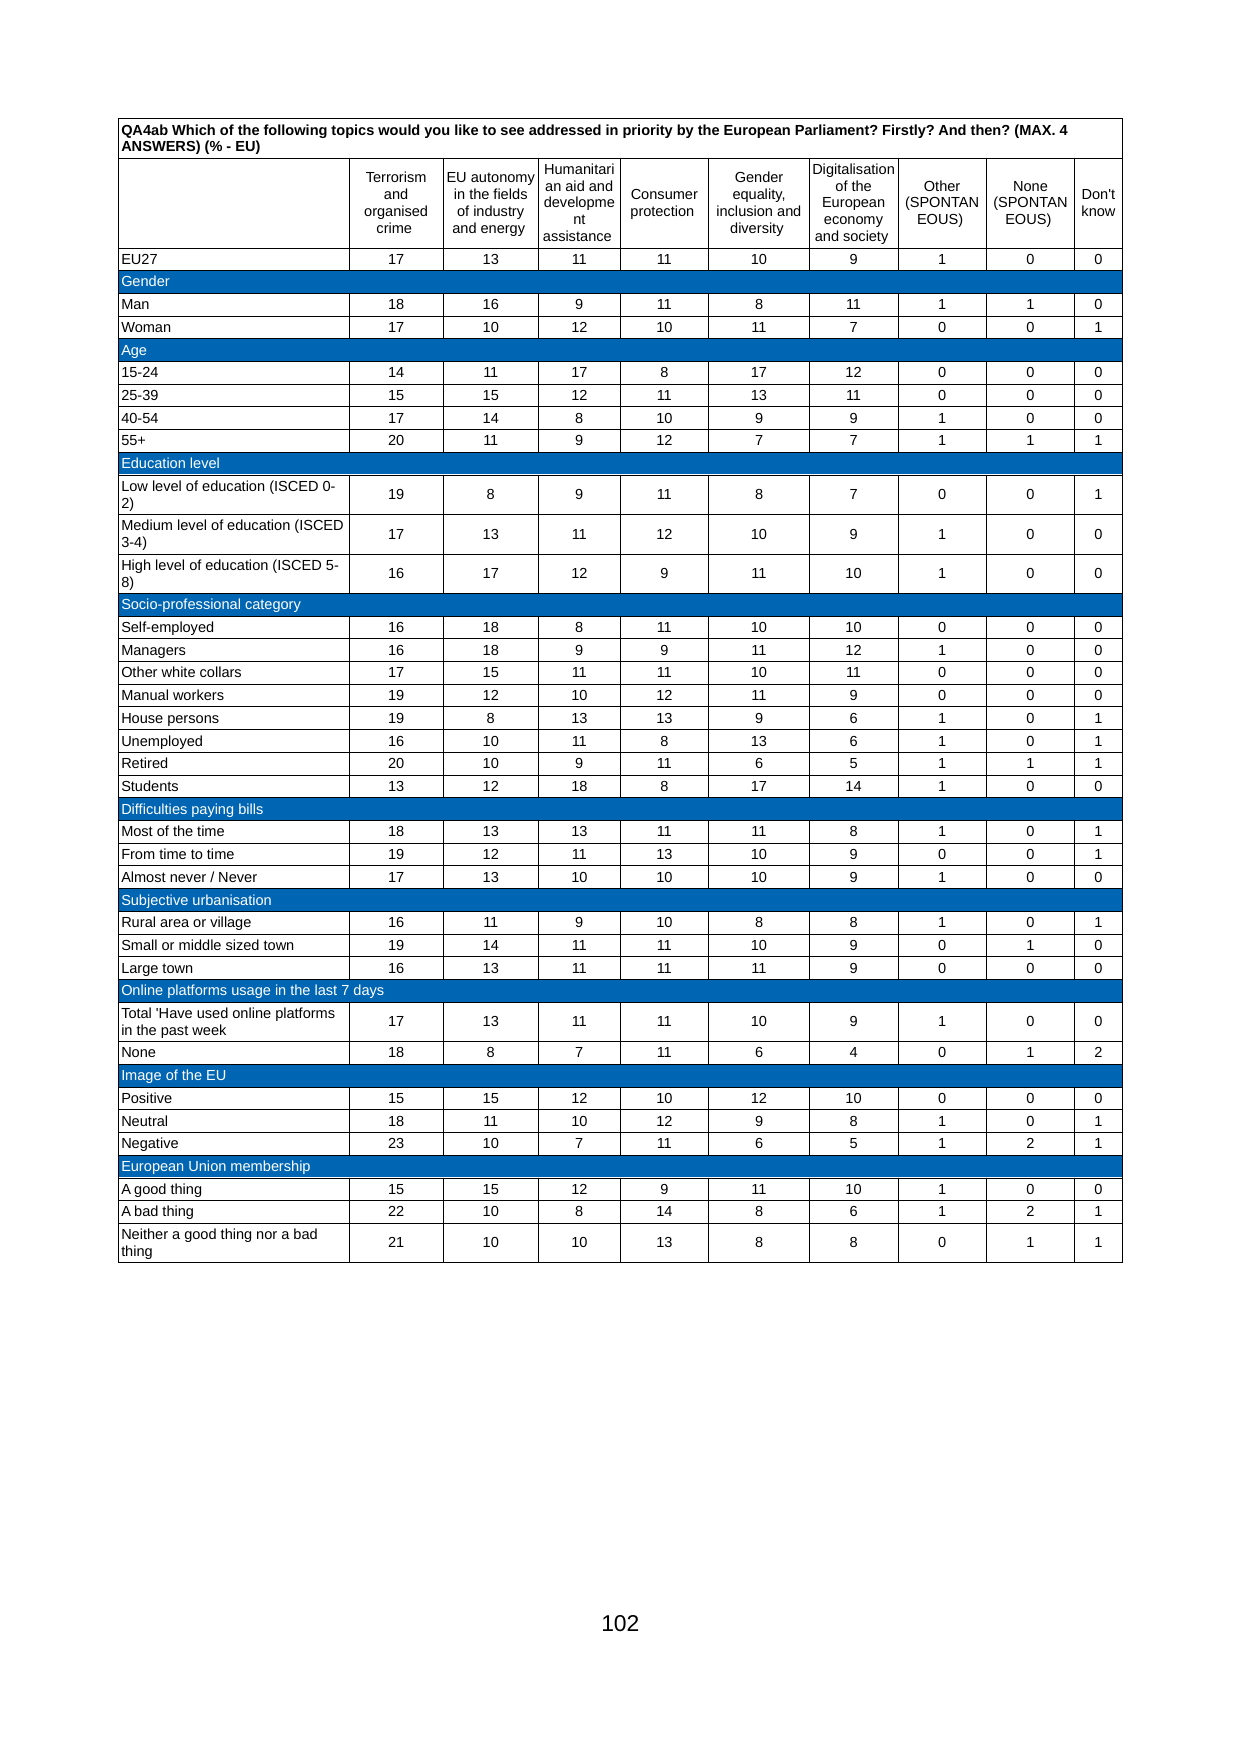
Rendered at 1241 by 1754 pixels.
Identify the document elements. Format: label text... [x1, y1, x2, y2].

table_cell 9 [810, 515, 898, 553]
table_cell 1 [899, 294, 986, 316]
table_cell 4 [810, 1042, 898, 1064]
table_cell 9 [539, 639, 620, 661]
table_cell Large town [119, 957, 349, 979]
table_cell 13 [621, 707, 708, 729]
table_cell 16 [350, 555, 443, 593]
table_cell 12 [621, 685, 708, 706]
table_cell Gender equality, inclusion and diversity [709, 159, 809, 247]
table_cell 19 [350, 707, 443, 729]
table_cell 1 [987, 1224, 1074, 1262]
table_cell 1 [899, 1110, 986, 1132]
table_cell Digitalisation of the European economy and society [810, 159, 898, 247]
table_cell 11 [810, 294, 898, 316]
table_cell 1 [1075, 730, 1122, 752]
table_cell 0 [1075, 515, 1122, 553]
table_cell 1 [987, 1042, 1074, 1064]
table_cell 11 [621, 935, 708, 956]
table_cell 10 [444, 317, 538, 338]
table_cell 10 [621, 1088, 708, 1109]
table_cell 19 [350, 685, 443, 706]
table_cell 8 [709, 912, 809, 933]
table_cell 18 [444, 639, 538, 661]
table_cell 1 [899, 753, 986, 774]
table_cell 5 [810, 753, 898, 774]
table_cell 12 [539, 317, 620, 338]
table_cell 13 [444, 249, 538, 270]
table_cell Other (SPONTANEOUS) [899, 159, 986, 247]
table_cell A bad thing [119, 1201, 349, 1223]
table_cell 17 [350, 1003, 443, 1041]
table_cell 0 [1075, 685, 1122, 706]
table_cell 0 [1075, 385, 1122, 406]
table_cell 8 [810, 912, 898, 933]
table_cell 0 [1075, 776, 1122, 797]
table_cell 17 [350, 662, 443, 684]
table_cell 1 [1075, 1224, 1122, 1262]
table_cell Terrorism and organised crime [350, 159, 443, 247]
table_cell High level of education (ISCED 5-8) [119, 555, 349, 593]
table_cell 10 [621, 912, 708, 933]
table_cell 6 [810, 730, 898, 752]
table_cell Low level of education (ISCED 0-2) [119, 476, 349, 514]
table_cell 0 [1075, 957, 1122, 979]
table_cell 1 [899, 1201, 986, 1223]
table_cell 10 [709, 844, 809, 865]
table_cell House persons [119, 707, 349, 729]
table_cell 11 [709, 639, 809, 661]
table_cell 0 [899, 685, 986, 706]
table_cell 2 [987, 1201, 1074, 1223]
table_cell 1 [1075, 844, 1122, 865]
table_cell 0 [987, 707, 1074, 729]
table_cell 17 [350, 866, 443, 888]
table_cell 1 [987, 753, 1074, 774]
table_cell 1 [1075, 430, 1122, 452]
table_cell 12 [810, 362, 898, 384]
table_cell 9 [539, 912, 620, 933]
table_cell 9 [810, 685, 898, 706]
table_cell 1 [899, 776, 986, 797]
table_cell 12 [444, 776, 538, 797]
table_cell 12 [444, 685, 538, 706]
table_cell 0 [987, 515, 1074, 553]
table_cell 0 [1075, 407, 1122, 429]
table_cell 7 [810, 317, 898, 338]
table_cell Age [119, 339, 1122, 361]
table_cell 16 [444, 294, 538, 316]
table_cell 8 [810, 1110, 898, 1132]
table_cell 13 [539, 821, 620, 843]
table_cell 15 [444, 662, 538, 684]
table_cell 8 [539, 1201, 620, 1223]
table_cell 10 [539, 1224, 620, 1262]
table_cell 1 [899, 1003, 986, 1041]
table_cell 14 [444, 407, 538, 429]
table_cell Education level [119, 453, 1122, 474]
table_cell 10 [444, 753, 538, 774]
table_cell 1 [899, 555, 986, 593]
table_cell 0 [987, 1003, 1074, 1041]
table_cell 18 [444, 617, 538, 638]
table_cell 15 [444, 385, 538, 406]
table_cell 17 [350, 249, 443, 270]
table_cell 14 [621, 1201, 708, 1223]
table_cell 0 [1075, 249, 1122, 270]
table_cell 13 [444, 866, 538, 888]
table_cell 0 [899, 385, 986, 406]
table_cell 0 [987, 912, 1074, 933]
table_cell 10 [810, 1179, 898, 1200]
table_cell 8 [810, 1224, 898, 1262]
table_cell 1 [899, 639, 986, 661]
table_cell 0 [987, 249, 1074, 270]
table_cell 8 [539, 407, 620, 429]
table_cell 11 [444, 1110, 538, 1132]
table_cell 1 [899, 407, 986, 429]
table_cell 0 [899, 1224, 986, 1262]
table_cell 11 [810, 385, 898, 406]
table_cell 1 [899, 730, 986, 752]
table_cell 9 [810, 407, 898, 429]
table_cell 10 [539, 685, 620, 706]
table_cell 0 [899, 844, 986, 865]
table_cell 0 [987, 639, 1074, 661]
table_cell 11 [539, 844, 620, 865]
table_cell Don't know [1075, 159, 1122, 247]
table_cell 10 [621, 866, 708, 888]
table_cell 11 [539, 1003, 620, 1041]
table_cell 10 [444, 1224, 538, 1262]
table_cell 40-54 [119, 407, 349, 429]
table_cell 12 [621, 430, 708, 452]
table_cell 0 [1075, 866, 1122, 888]
table_cell 17 [444, 555, 538, 593]
table_cell Subjective urbanisation [119, 889, 1122, 911]
table_cell 16 [350, 730, 443, 752]
table_cell 1 [899, 1133, 986, 1155]
table_cell 10 [621, 317, 708, 338]
table_cell 14 [810, 776, 898, 797]
table_cell 11 [539, 515, 620, 553]
table_cell 12 [539, 385, 620, 406]
table_cell 2 [1075, 1042, 1122, 1064]
table_cell 0 [987, 407, 1074, 429]
table_cell Retired [119, 753, 349, 774]
table_cell 12 [621, 1110, 708, 1132]
table_cell 7 [539, 1133, 620, 1155]
table_cell 1 [899, 249, 986, 270]
table_cell 9 [709, 1110, 809, 1132]
table_cell 9 [810, 935, 898, 956]
table_cell 20 [350, 753, 443, 774]
table_cell European Union membership [119, 1156, 1122, 1177]
table_cell 11 [621, 476, 708, 514]
table_cell 13 [444, 515, 538, 553]
table_cell 18 [539, 776, 620, 797]
table_cell EU27 [119, 249, 349, 270]
table_cell Man [119, 294, 349, 316]
table_cell 13 [539, 707, 620, 729]
table_cell Negative [119, 1133, 349, 1155]
table_cell 1 [1075, 1201, 1122, 1223]
table_cell Small or middle sized town [119, 935, 349, 956]
table_cell Rural area or village [119, 912, 349, 933]
table_cell 8 [709, 476, 809, 514]
table_cell 12 [444, 844, 538, 865]
table_cell 12 [810, 639, 898, 661]
table_cell 11 [709, 555, 809, 593]
table_cell Neither a good thing nor a bad thing [119, 1224, 349, 1262]
table_cell Neutral [119, 1110, 349, 1132]
table_cell 1 [1075, 1110, 1122, 1132]
table_cell From time to time [119, 844, 349, 865]
table_cell 11 [621, 957, 708, 979]
table_cell 9 [621, 1179, 708, 1200]
table_cell Students [119, 776, 349, 797]
table_cell 15-24 [119, 362, 349, 384]
table_cell 11 [539, 957, 620, 979]
table_cell 1 [899, 430, 986, 452]
table_cell 12 [709, 1088, 809, 1109]
table_cell 0 [899, 957, 986, 979]
table_cell 12 [539, 1088, 620, 1109]
table_cell 18 [350, 1042, 443, 1064]
table_cell 11 [709, 821, 809, 843]
table_cell 18 [350, 821, 443, 843]
table_cell 19 [350, 476, 443, 514]
table_cell Manual workers [119, 685, 349, 706]
table_cell 8 [621, 362, 708, 384]
table_cell 20 [350, 430, 443, 452]
table_cell 13 [621, 844, 708, 865]
table_cell 1 [899, 912, 986, 933]
table_cell None [119, 1042, 349, 1064]
table_cell 55+ [119, 430, 349, 452]
table_cell 11 [539, 249, 620, 270]
table_cell 14 [444, 935, 538, 956]
table_cell 0 [987, 821, 1074, 843]
table_cell 11 [621, 753, 708, 774]
table_cell 9 [539, 430, 620, 452]
table_cell 6 [709, 1042, 809, 1064]
table_cell 13 [709, 730, 809, 752]
table_cell 1 [987, 294, 1074, 316]
table_cell 0 [987, 776, 1074, 797]
table_cell Socio-professional category [119, 594, 1122, 616]
table_cell 9 [539, 753, 620, 774]
table_cell 0 [987, 866, 1074, 888]
table_cell 0 [987, 476, 1074, 514]
table_cell 0 [987, 1179, 1074, 1200]
table_cell 17 [709, 776, 809, 797]
table_cell 17 [350, 317, 443, 338]
table_cell 8 [810, 821, 898, 843]
table_cell 0 [1075, 362, 1122, 384]
table_cell 11 [709, 1179, 809, 1200]
table_cell 16 [350, 617, 443, 638]
table_cell 0 [987, 730, 1074, 752]
table_cell 10 [709, 866, 809, 888]
table_cell 9 [709, 707, 809, 729]
table_cell Humanitarian aid and development assistance [539, 159, 620, 247]
table_cell Positive [119, 1088, 349, 1109]
table_cell 0 [1075, 639, 1122, 661]
table_cell 5 [810, 1133, 898, 1155]
table_cell [119, 159, 349, 247]
table_cell Other white collars [119, 662, 349, 684]
table_cell 8 [621, 776, 708, 797]
table_cell 0 [987, 957, 1074, 979]
table_cell 1 [1075, 912, 1122, 933]
table_cell 0 [899, 935, 986, 956]
table_cell 7 [810, 476, 898, 514]
table_cell 11 [621, 821, 708, 843]
table_cell 9 [709, 407, 809, 429]
table_cell 10 [810, 617, 898, 638]
table_cell 9 [810, 866, 898, 888]
table_cell 9 [539, 476, 620, 514]
table_cell 0 [987, 617, 1074, 638]
table_cell 0 [1075, 662, 1122, 684]
table_cell 0 [899, 317, 986, 338]
table_cell 11 [539, 662, 620, 684]
table_cell 8 [539, 617, 620, 638]
table_cell 8 [709, 1201, 809, 1223]
table_cell 1 [899, 1179, 986, 1200]
table_header QA4ab Which of the following topics would you like to see addressed in priority by the European Parliament? Firstly? And then? (MAX. 4 ANSWERS) (% - EU) [119, 119, 1122, 158]
table_cell 11 [709, 317, 809, 338]
table_cell 13 [444, 821, 538, 843]
table_cell 10 [709, 617, 809, 638]
table_cell Most of the time [119, 821, 349, 843]
table_cell 0 [1075, 294, 1122, 316]
table_cell 9 [810, 844, 898, 865]
table_cell 18 [350, 294, 443, 316]
table_cell 10 [709, 1003, 809, 1041]
table_cell 0 [899, 617, 986, 638]
table_cell 10 [539, 1110, 620, 1132]
table_cell 9 [810, 249, 898, 270]
table_cell 0 [987, 685, 1074, 706]
table_cell 0 [1075, 935, 1122, 956]
table_cell 1 [899, 707, 986, 729]
table_cell 11 [621, 617, 708, 638]
table_cell 10 [621, 407, 708, 429]
table_cell Unemployed [119, 730, 349, 752]
table_cell Managers [119, 639, 349, 661]
table_cell 0 [987, 555, 1074, 593]
table_cell 1 [987, 430, 1074, 452]
table_cell 11 [621, 294, 708, 316]
table_cell Self-employed [119, 617, 349, 638]
table_cell 10 [709, 935, 809, 956]
table_cell 7 [709, 430, 809, 452]
table_cell 11 [539, 730, 620, 752]
table_cell 14 [350, 362, 443, 384]
table_cell 11 [810, 662, 898, 684]
table_cell 13 [444, 1003, 538, 1041]
table_cell 0 [899, 662, 986, 684]
table_cell 6 [709, 753, 809, 774]
table_cell 11 [709, 685, 809, 706]
table_cell 1 [987, 935, 1074, 956]
table_cell 0 [987, 844, 1074, 865]
table_cell 10 [444, 1201, 538, 1223]
table_cell 9 [621, 639, 708, 661]
table_cell 2 [987, 1133, 1074, 1155]
table_cell 23 [350, 1133, 443, 1155]
table_cell 17 [350, 515, 443, 553]
table_cell Woman [119, 317, 349, 338]
table_cell 0 [1075, 555, 1122, 593]
table_cell 11 [621, 249, 708, 270]
table_cell A good thing [119, 1179, 349, 1200]
table_cell 19 [350, 844, 443, 865]
table_cell 11 [621, 1003, 708, 1041]
table_cell Almost never / Never [119, 866, 349, 888]
table_cell Online platforms usage in the last 7 days [119, 980, 1122, 1002]
table_cell 1 [1075, 707, 1122, 729]
table_cell 12 [539, 555, 620, 593]
table_cell 1 [1075, 1133, 1122, 1155]
table_cell 13 [350, 776, 443, 797]
table_cell 10 [539, 866, 620, 888]
table_cell 11 [621, 1042, 708, 1064]
table_cell 15 [350, 385, 443, 406]
table_cell 16 [350, 957, 443, 979]
table_cell 10 [810, 1088, 898, 1109]
table_cell 12 [621, 515, 708, 553]
table_cell 8 [444, 476, 538, 514]
table_cell 1 [899, 821, 986, 843]
table_cell 0 [987, 662, 1074, 684]
table_cell 6 [810, 1201, 898, 1223]
table_cell 7 [810, 430, 898, 452]
table_cell 9 [810, 957, 898, 979]
table_cell 1 [1075, 476, 1122, 514]
table_cell 15 [444, 1088, 538, 1109]
table_cell 0 [899, 1042, 986, 1064]
table_cell 10 [709, 515, 809, 553]
table_cell 16 [350, 912, 443, 933]
table_cell 15 [350, 1179, 443, 1200]
table_cell 11 [621, 1133, 708, 1155]
table_cell 0 [987, 317, 1074, 338]
table_cell 1 [899, 515, 986, 553]
table_cell 19 [350, 935, 443, 956]
table_cell 10 [444, 1133, 538, 1155]
table_cell 6 [810, 707, 898, 729]
table_cell Gender [119, 271, 1122, 293]
table_cell 16 [350, 639, 443, 661]
table_cell 22 [350, 1201, 443, 1223]
table_cell 1 [1075, 821, 1122, 843]
table_cell 17 [539, 362, 620, 384]
table_cell 9 [810, 1003, 898, 1041]
table_cell 13 [621, 1224, 708, 1262]
table_cell 0 [987, 385, 1074, 406]
table_cell 15 [444, 1179, 538, 1200]
table_cell 6 [709, 1133, 809, 1155]
table_cell 0 [899, 362, 986, 384]
table_cell 18 [350, 1110, 443, 1132]
table_cell 17 [709, 362, 809, 384]
table_cell 15 [350, 1088, 443, 1109]
table_cell 0 [1075, 617, 1122, 638]
table_cell EU autonomy in the fields of industry and energy [444, 159, 538, 247]
table_cell 8 [709, 1224, 809, 1262]
table_cell Medium level of education (ISCED 3-4) [119, 515, 349, 553]
table_cell 8 [621, 730, 708, 752]
table_cell 11 [539, 935, 620, 956]
table_cell 9 [539, 294, 620, 316]
table_cell 11 [709, 957, 809, 979]
table_cell 25-39 [119, 385, 349, 406]
table_cell 10 [444, 730, 538, 752]
table_cell 11 [621, 385, 708, 406]
table_cell 7 [539, 1042, 620, 1064]
table_cell 8 [444, 707, 538, 729]
table_cell 0 [1075, 1088, 1122, 1109]
table_cell 0 [987, 1110, 1074, 1132]
table_cell 17 [350, 407, 443, 429]
table_cell 11 [621, 662, 708, 684]
table_cell Image of the EU [119, 1065, 1122, 1087]
table_cell 0 [899, 1088, 986, 1109]
table_cell Difficulties paying bills [119, 798, 1122, 820]
table_cell 12 [539, 1179, 620, 1200]
table_cell 10 [709, 662, 809, 684]
table_cell 0 [987, 1088, 1074, 1109]
table_cell 9 [621, 555, 708, 593]
table_cell None (SPONTANEOUS) [987, 159, 1074, 247]
table_cell Total 'Have used online platforms in the past week [119, 1003, 349, 1041]
table_cell 0 [1075, 1179, 1122, 1200]
table_cell 0 [987, 362, 1074, 384]
table_cell 0 [1075, 1003, 1122, 1041]
table_cell 1 [899, 866, 986, 888]
table_cell Consumer protection [621, 159, 708, 247]
table_cell 0 [899, 476, 986, 514]
table_cell 1 [1075, 753, 1122, 774]
table_cell 1 [1075, 317, 1122, 338]
table_cell 11 [444, 430, 538, 452]
table_cell 13 [444, 957, 538, 979]
table_cell 8 [444, 1042, 538, 1064]
table_cell 21 [350, 1224, 443, 1262]
table_cell 11 [444, 912, 538, 933]
table_cell 11 [444, 362, 538, 384]
table_cell 8 [709, 294, 809, 316]
table_cell 10 [810, 555, 898, 593]
table_cell 13 [709, 385, 809, 406]
table_cell 10 [709, 249, 809, 270]
